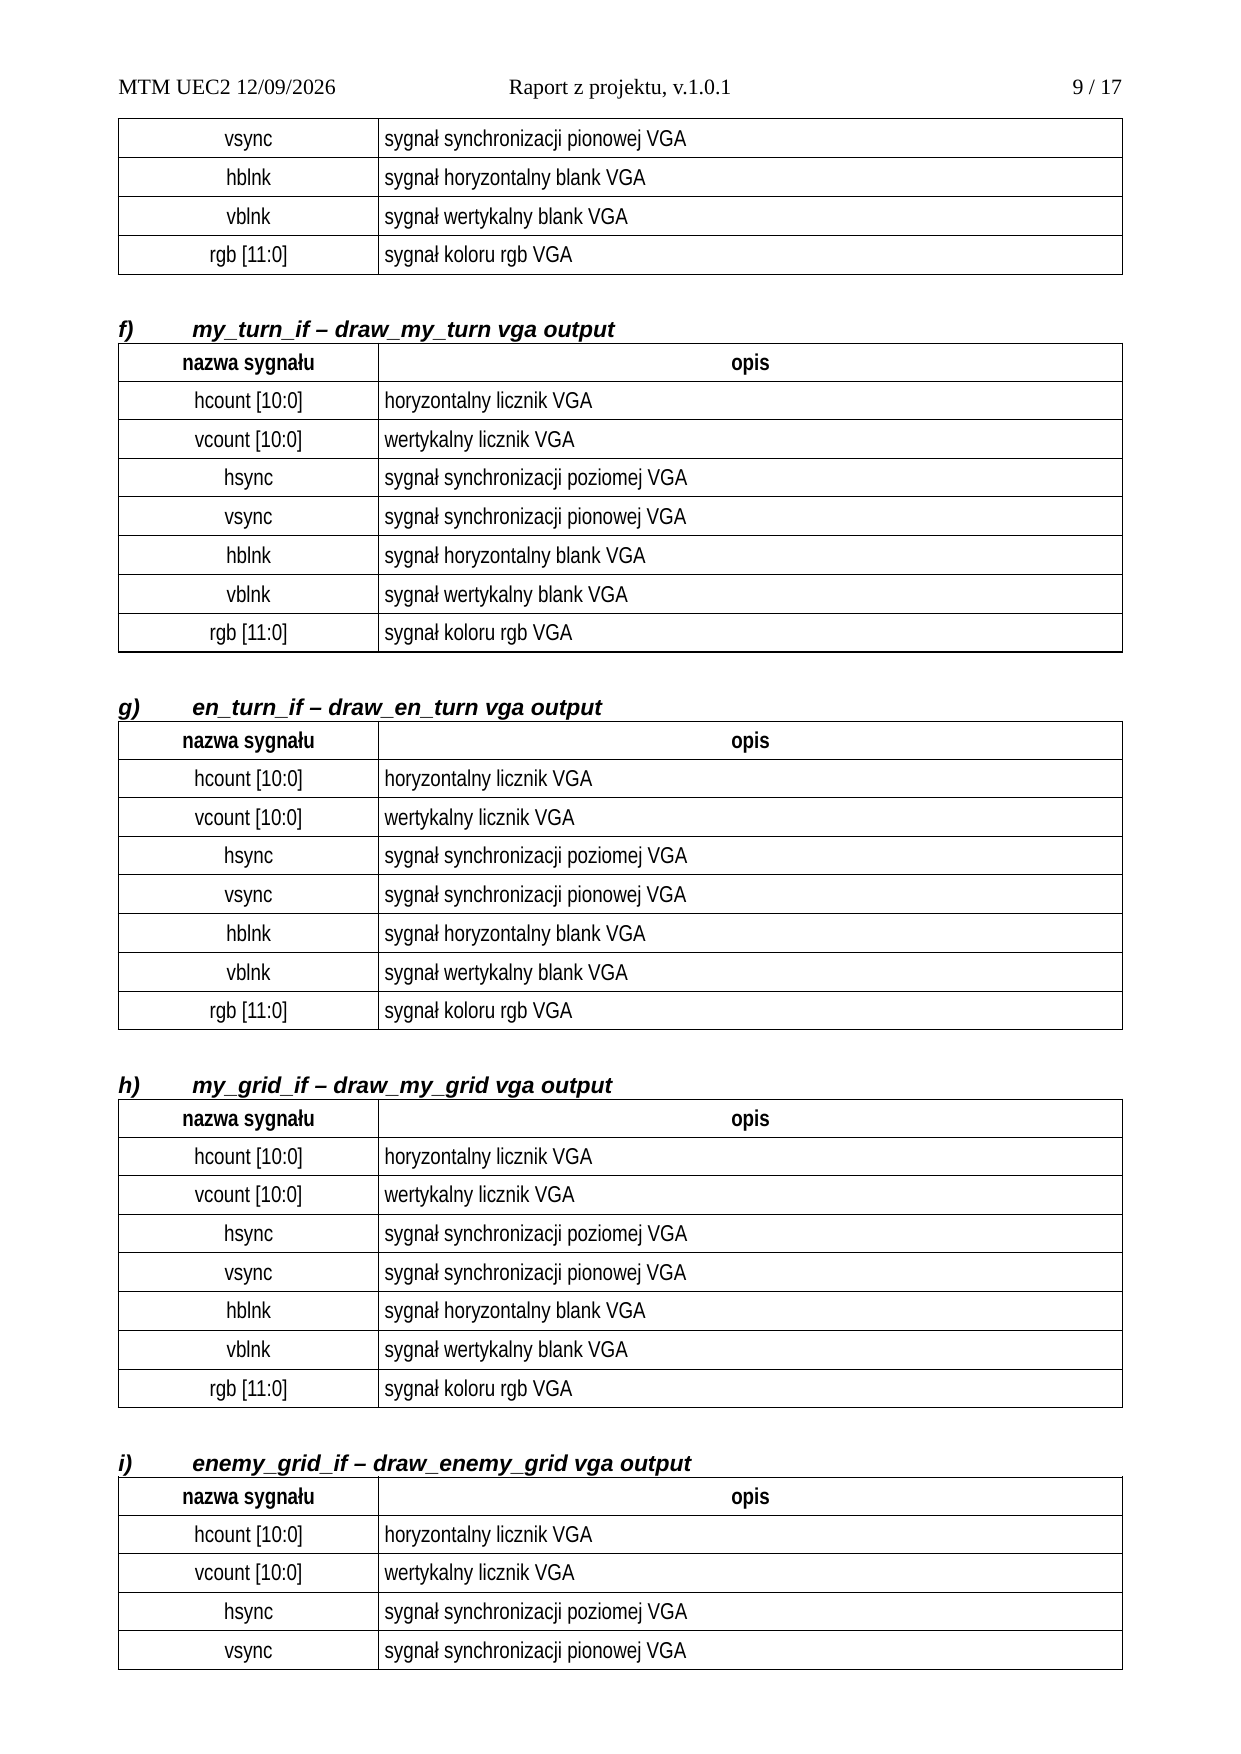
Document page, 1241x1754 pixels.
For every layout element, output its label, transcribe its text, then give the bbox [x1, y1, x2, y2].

table_header opis [379, 722, 1122, 759]
table_cell vsync [119, 1631, 378, 1669]
table_cell sygnał synchronizacji pionowej VGA [379, 119, 1122, 157]
table_header nazwa sygnału [119, 1100, 378, 1137]
table_cell vblnk [119, 575, 378, 613]
table_cell vsync [119, 1253, 378, 1291]
table_cell sygnał koloru rgb VGA [379, 1370, 1122, 1407]
table_header nazwa sygnału [119, 344, 378, 381]
table_header nazwa sygnału [119, 1478, 378, 1515]
table_header opis [379, 1478, 1122, 1515]
subtitle en_turn_if – draw_en_turn vga output [118, 694, 1122, 721]
table_cell sygnał wertykalny blank VGA [379, 197, 1122, 235]
table_cell hblnk [119, 1292, 378, 1329]
table_cell sygnał wertykalny blank VGA [379, 1331, 1122, 1368]
table_cell sygnał synchronizacji poziomej VGA [379, 459, 1122, 496]
subtitle enemy_grid_if – draw_enemy_grid vga output [118, 1450, 1122, 1476]
table_cell hsync [119, 837, 378, 874]
table_cell rgb [11:0] [119, 1370, 378, 1407]
table_cell sygnał horyzontalny blank VGA [379, 914, 1122, 952]
table_cell vblnk [119, 197, 378, 235]
table_cell hcount [10:0] [119, 1138, 378, 1175]
table_header opis [379, 344, 1122, 381]
table_cell hblnk [119, 158, 378, 196]
table_cell horyzontalny licznik VGA [379, 382, 1122, 419]
table_cell rgb [11:0] [119, 236, 378, 273]
table_cell sygnał horyzontalny blank VGA [379, 1292, 1122, 1329]
table_cell sygnał koloru rgb VGA [379, 236, 1122, 273]
table_cell hsync [119, 1593, 378, 1630]
table_cell vsync [119, 497, 378, 535]
table_cell sygnał synchronizacji pionowej VGA [379, 875, 1122, 913]
table_cell rgb [11:0] [119, 614, 378, 651]
table_cell sygnał synchronizacji poziomej VGA [379, 1593, 1122, 1630]
table_cell wertykalny licznik VGA [379, 798, 1122, 836]
table_cell sygnał synchronizacji pionowej VGA [379, 1253, 1122, 1291]
table_cell vblnk [119, 1331, 378, 1368]
table_cell hcount [10:0] [119, 1516, 378, 1553]
table_cell hsync [119, 1215, 378, 1252]
table_cell hcount [10:0] [119, 760, 378, 797]
table_cell hsync [119, 459, 378, 496]
table_cell rgb [11:0] [119, 992, 378, 1029]
table_cell sygnał koloru rgb VGA [379, 992, 1122, 1029]
table_cell wertykalny licznik VGA [379, 420, 1122, 458]
table_cell sygnał horyzontalny blank VGA [379, 158, 1122, 196]
table_cell sygnał synchronizacji poziomej VGA [379, 837, 1122, 874]
table_cell horyzontalny licznik VGA [379, 1516, 1122, 1553]
table_cell sygnał koloru rgb VGA [379, 614, 1122, 651]
table_cell wertykalny licznik VGA [379, 1554, 1122, 1591]
table_cell hblnk [119, 914, 378, 952]
table_cell vcount [10:0] [119, 1554, 378, 1591]
table_cell vblnk [119, 953, 378, 991]
table_cell sygnał synchronizacji pionowej VGA [379, 497, 1122, 535]
table_cell sygnał horyzontalny blank VGA [379, 536, 1122, 574]
table_cell sygnał wertykalny blank VGA [379, 575, 1122, 613]
table_cell sygnał synchronizacji pionowej VGA [379, 1631, 1122, 1669]
table_header opis [379, 1100, 1122, 1137]
table_cell sygnał synchronizacji poziomej VGA [379, 1215, 1122, 1252]
table_header nazwa sygnału [119, 722, 378, 759]
table_cell vsync [119, 119, 378, 157]
table_cell vsync [119, 875, 378, 913]
table_cell wertykalny licznik VGA [379, 1176, 1122, 1213]
table_cell vcount [10:0] [119, 798, 378, 836]
table_cell hcount [10:0] [119, 382, 378, 419]
subtitle my_grid_if – draw_my_grid vga output [118, 1072, 1122, 1098]
table_cell sygnał wertykalny blank VGA [379, 953, 1122, 991]
table_cell horyzontalny licznik VGA [379, 1138, 1122, 1175]
table_cell vcount [10:0] [119, 420, 378, 458]
subtitle my_turn_if – draw_my_turn vga output [118, 316, 1122, 343]
table_cell hblnk [119, 536, 378, 574]
table_cell vcount [10:0] [119, 1176, 378, 1213]
table_cell horyzontalny licznik VGA [379, 760, 1122, 797]
